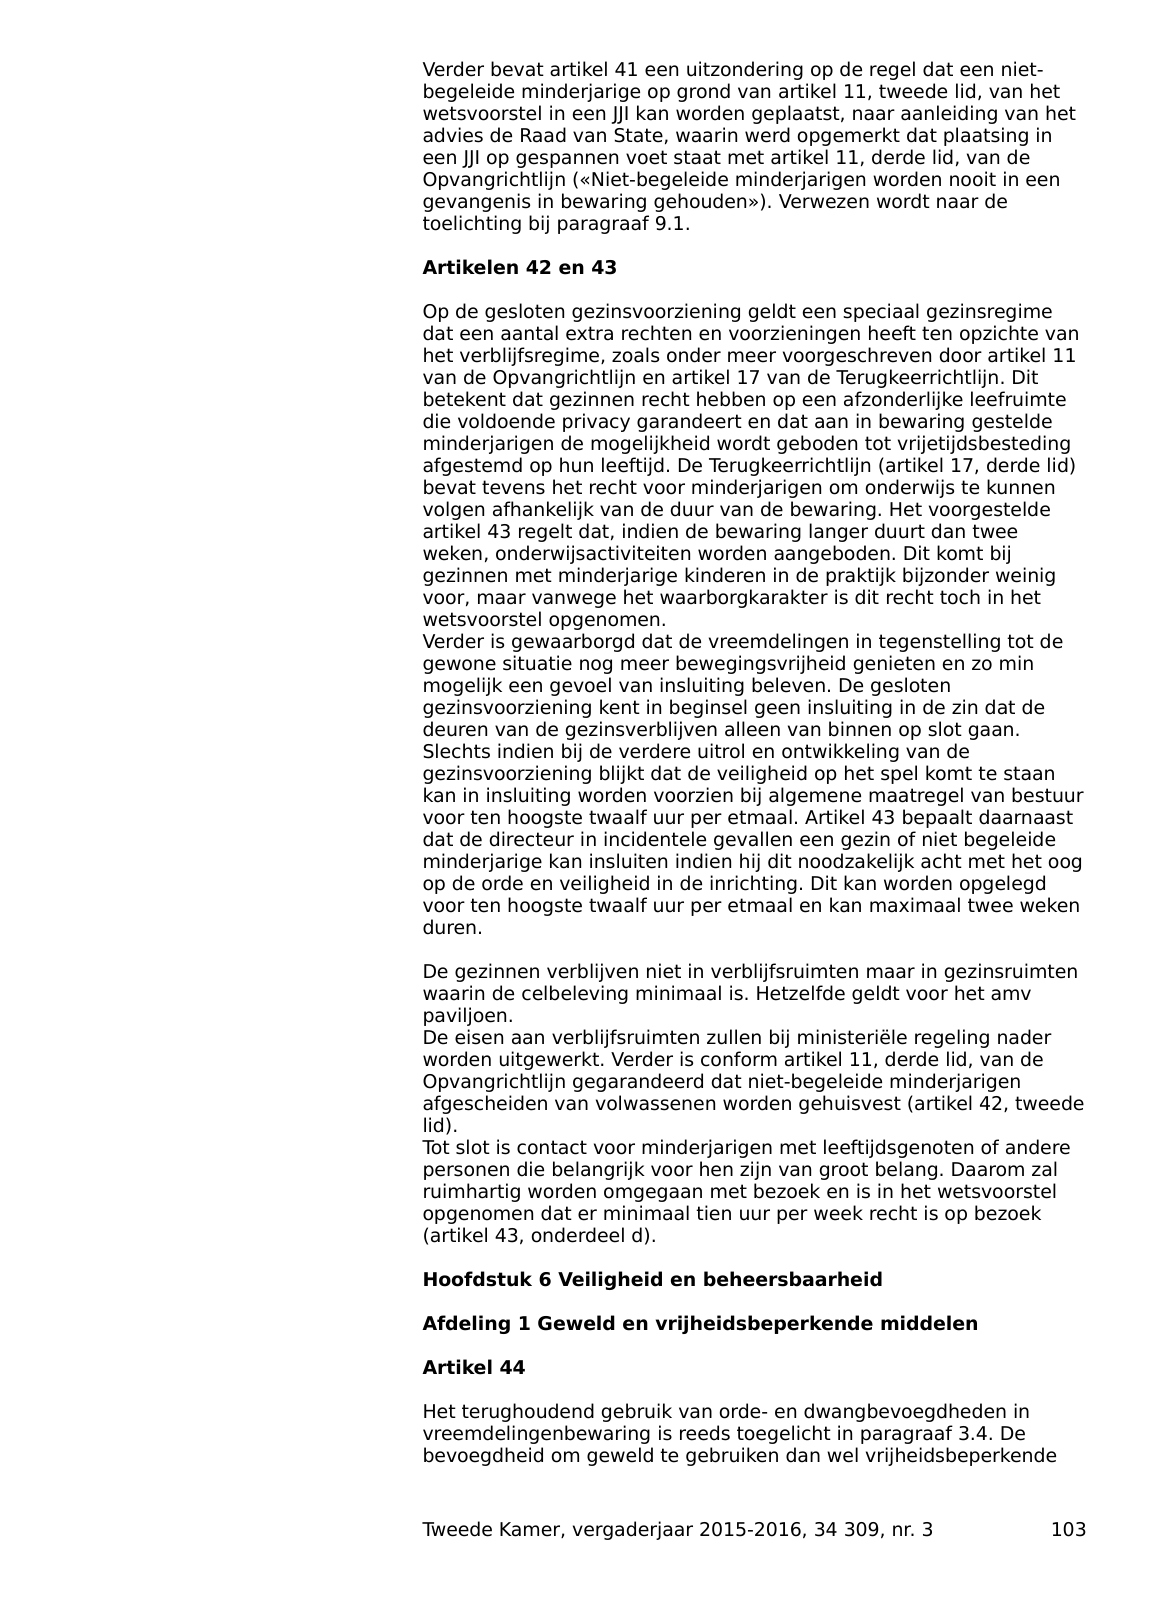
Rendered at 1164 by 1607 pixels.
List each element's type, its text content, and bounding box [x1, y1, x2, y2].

text De eisen aan verblijfsruimten zullen bij ministeriële regeling nader worden uitgewerkt. Verder is conform artikel 11, derde lid, van de Opvangrichtlijn gegarandeerd dat niet-begeleide minderjarigen afgescheiden van volwassenen worden gehuisvest (artikel 42, tweede lid). [422, 1027, 1087, 1137]
text Verder is gewaarborgd dat de vreemdelingen in tegenstelling tot de gewone situatie nog meer bewegingsvrijheid genieten en zo min mogelijk een gevoel van insluiting beleven. De gesloten gezinsvoorziening kent in beginsel geen insluiting in de zin dat de deuren van de gezinsverblijven alleen van binnen op slot gaan. Slechts indien bij de verdere uitrol en ontwikkeling van de gezinsvoorziening blijkt dat de veiligheid op het spel komt te staan kan in insluiting worden voorzien bij algemene maatregel van bestuur voor ten hoogste twaalf uur per etmaal. Artikel 43 bepaalt daarnaast dat de directeur in incidentele gevallen een gezin of niet begeleide minderjarige kan insluiten indien hij dit noodzakelijk acht met het oog op de orde en veiligheid in de inrichting. Dit kan worden opgelegd voor ten hoogste twaalf uur per etmaal en kan maximaal twee weken duren. [422, 631, 1087, 939]
text De gezinnen verblijven niet in verblijfsruimten maar in gezinsruimten waarin de celbeleving minimaal is. Hetzelfde geldt voor het amv paviljoen. [422, 961, 1087, 1027]
text Tot slot is contact voor minderjarigen met leeftijdsgenoten of andere personen die belangrijk voor hen zijn van groot belang. Daarom zal ruimhartig worden omgegaan met bezoek en is in het wetsvoorstel opgenomen dat er minimaal tien uur per week recht is op bezoek (artikel 43, onderdeel d). [422, 1137, 1087, 1247]
text Op de gesloten gezinsvoorziening geldt een speciaal gezinsregime dat een aantal extra rechten en voorzieningen heeft ten opzichte van het verblijfsregime, zoals onder meer voorgeschreven door artikel 11 van de Opvangrichtlijn en artikel 17 van de Terugkeerrichtlijn. Dit betekent dat gezinnen recht hebben op een afzonderlijke leefruimte die voldoende privacy garandeert en dat aan in bewaring gestelde minderjarigen de mogelijkheid wordt geboden tot vrijetijdsbesteding afgestemd op hun leeftijd. De Terugkeerrichtlijn (artikel 17, derde lid) bevat tevens het recht voor minderjarigen om onderwijs te kunnen volgen afhankelijk van de duur van de bewaring. Het voorgestelde artikel 43 regelt dat, indien de bewaring langer duurt dan twee weken, onderwijsactiviteiten worden aangeboden. Dit komt bij gezinnen met minderjarige kinderen in de praktijk bijzonder weinig voor, maar vanwege het waarborgkarakter is dit recht toch in het wetsvoorstel opgenomen. [422, 301, 1087, 631]
subtitle Hoofdstuk 6 Veiligheid en beheersbaarheid [422, 1269, 1087, 1291]
subtitle Artikel 44 [422, 1357, 1087, 1379]
subtitle Artikelen 42 en 43 [422, 257, 1087, 279]
subtitle Afdeling 1 Geweld en vrijheidsbeperkende middelen [422, 1313, 1087, 1335]
text Verder bevat artikel 41 een uitzondering op de regel dat een niet-begeleide minderjarige op grond van artikel 11, tweede lid, van het wetsvoorstel in een JJI kan worden geplaatst, naar aanleiding van het advies de Raad van State, waarin werd opgemerkt dat plaatsing in een JJI op gespannen voet staat met artikel 11, derde lid, van de Opvangrichtlijn («Niet-begeleide minderjarigen worden nooit in een gevangenis in bewaring gehouden»). Verwezen wordt naar de toelichting bij paragraaf 9.1. [422, 59, 1087, 235]
text Het terughoudend gebruik van orde- en dwangbevoegdheden in vreemdelingenbewaring is reeds toegelicht in paragraaf 3.4. De bevoegdheid om geweld te gebruiken dan wel vrijheidsbeperkende [422, 1401, 1087, 1467]
